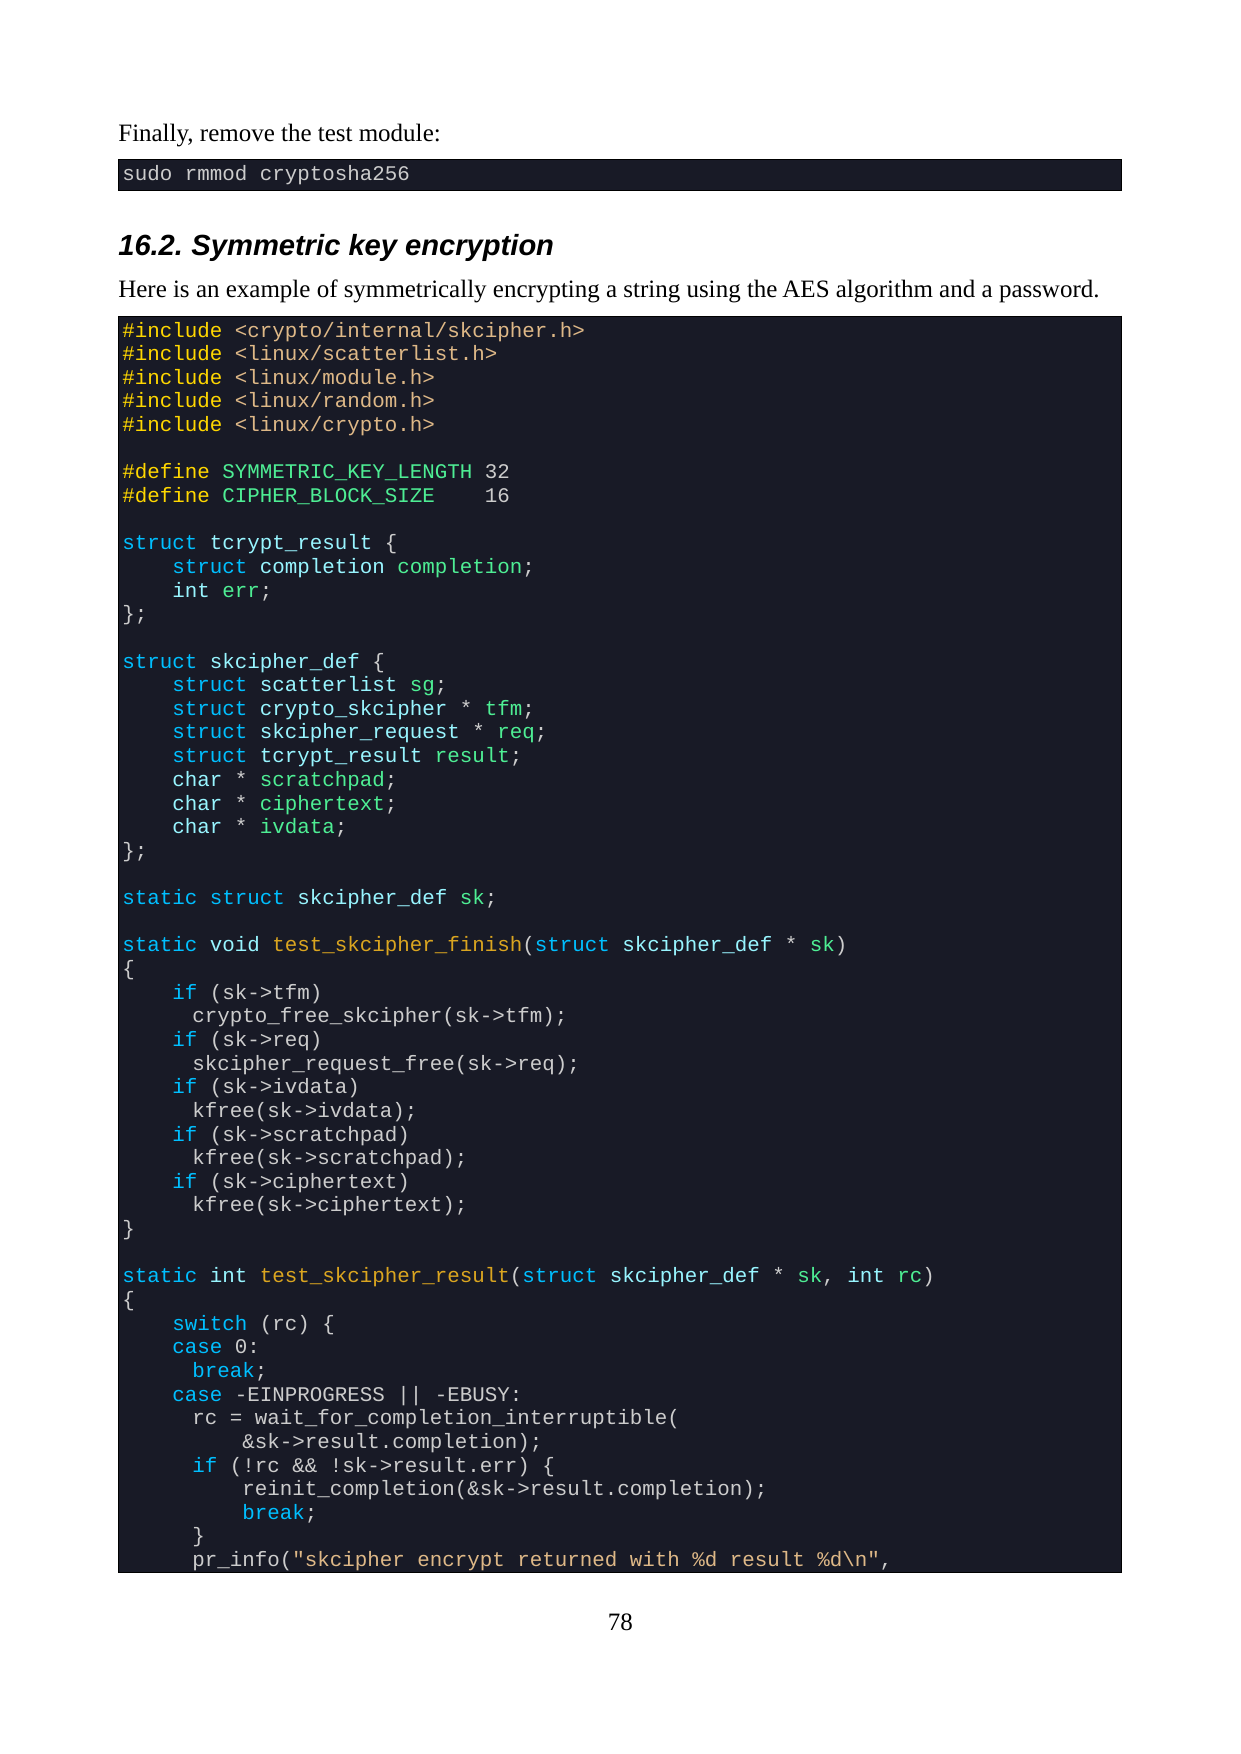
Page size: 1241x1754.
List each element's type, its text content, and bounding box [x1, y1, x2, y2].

text #define CIPHER_BLOCK_SIZE 16 [119, 481, 1121, 505]
text static void test_skcipher_finish(struct skcipher_def * sk) [119, 930, 1121, 954]
text Finally, remove the test module: [118, 118, 1122, 147]
text if (!rc && !sk->result.err) { [119, 1451, 1121, 1474]
text #include <crypto/internal/skcipher.h> [119, 317, 1121, 339]
subtitle Symmetric key encryption [118, 228, 1122, 262]
text }; [119, 599, 1121, 623]
text if (sk->scratchpad) [119, 1119, 1121, 1143]
text switch (rc) { [119, 1309, 1121, 1332]
text kfree(sk->scratchpad); [119, 1143, 1121, 1167]
text if (sk->ciphertext) [119, 1167, 1121, 1191]
text kfree(sk->ciphertext); [119, 1191, 1121, 1214]
text #include <linux/random.h> [119, 387, 1121, 410]
text struct crypto_skcipher * tfm; [119, 694, 1121, 718]
text static int test_skcipher_result(struct skcipher_def * sk, int rc) [119, 1261, 1121, 1285]
text #include <linux/crypto.h> [119, 410, 1121, 434]
text } [119, 1522, 1121, 1545]
text struct scatterlist sg; [119, 670, 1121, 694]
text int err; [119, 576, 1121, 599]
text break; [119, 1498, 1121, 1522]
text &sk->result.completion); [119, 1427, 1121, 1451]
text struct tcrypt_result result; [119, 741, 1121, 765]
text } [119, 1214, 1121, 1238]
text skcipher_request_free(sk->req); [119, 1049, 1121, 1072]
text case 0: [119, 1332, 1121, 1356]
text reinit_completion(&sk->result.completion); [119, 1474, 1121, 1498]
text struct skcipher_def { [119, 647, 1121, 670]
text kfree(sk->ivdata); [119, 1096, 1121, 1119]
text break; [119, 1356, 1121, 1380]
text struct skcipher_request * req; [119, 718, 1121, 741]
text { [119, 1285, 1121, 1309]
text case -EINPROGRESS || -EBUSY: [119, 1380, 1121, 1403]
text if (sk->tfm) [119, 978, 1121, 1001]
text struct completion completion; [119, 552, 1121, 576]
text if (sk->req) [119, 1025, 1121, 1049]
text struct tcrypt_result { [119, 528, 1121, 552]
text if (sk->ivdata) [119, 1072, 1121, 1096]
text crypto_free_skcipher(sk->tfm); [119, 1001, 1121, 1025]
text #define SYMMETRIC_KEY_LENGTH 32 [119, 457, 1121, 481]
text pr_info("skcipher encrypt returned with %d result %d\n", [119, 1545, 1121, 1572]
text { [119, 954, 1121, 978]
text }; [119, 836, 1121, 859]
text #include <linux/scatterlist.h> [119, 339, 1121, 363]
text sudo rmmod cryptosha256 [119, 160, 1121, 190]
text rc = wait_for_completion_interruptible( [119, 1403, 1121, 1427]
text Here is an example of symmetrically encrypting a string using the AES algorithm and a password. [118, 274, 1122, 303]
text char * ivdata; [119, 812, 1121, 836]
text #include <linux/module.h> [119, 363, 1121, 387]
text static struct skcipher_def sk; [119, 883, 1121, 907]
text char * ciphertext; [119, 788, 1121, 812]
text char * scratchpad; [119, 765, 1121, 788]
